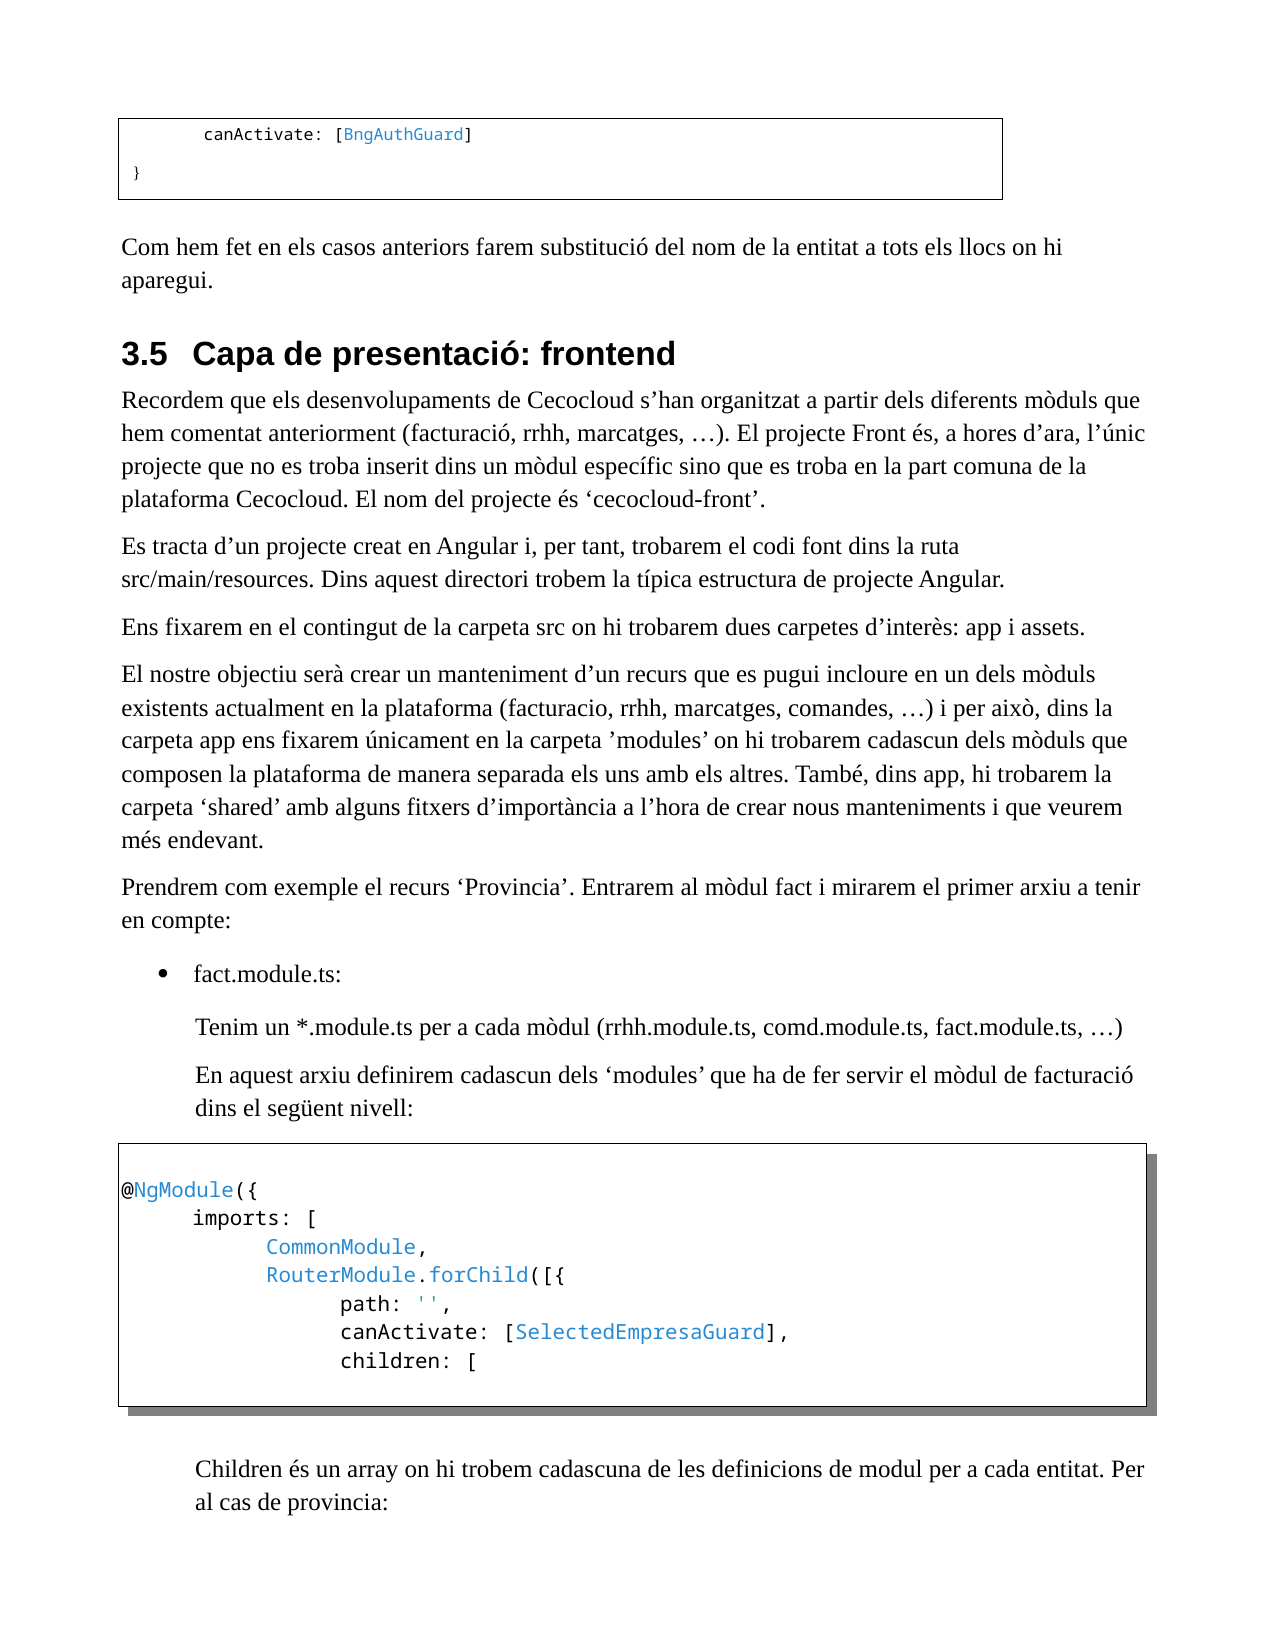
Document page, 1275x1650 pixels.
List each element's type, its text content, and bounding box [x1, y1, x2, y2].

text path: '', [119, 1286, 1146, 1314]
text Es tracta d’un projecte creat en Angular i, per tant, trobarem el codi font dins la ruta src/main/resources. Dins aquest directori trobem la típica estructura de projecte Angular. [118, 528, 1157, 593]
text Tenim un *.module.ts per a cada mòdul (rrhh.module.ts, comd.module.ts, fact.module.ts, …) [192, 1009, 1157, 1041]
text Prendrem com exemple el recurs ‘Provincia’. Entrarem al mòdul fact i mirarem el primer arxiu a tenir en compte: [118, 869, 1157, 937]
list fact.module.ts: [156, 956, 1157, 990]
text CommonModule, [119, 1229, 1146, 1257]
text canActivate: [SelectedEmpresaGuard], [119, 1314, 1146, 1343]
text imports: [ [119, 1201, 1146, 1229]
text Children és un array on hi trobem cadascuna de les definicions de modul per a cada entitat. Per al cas de provincia: [192, 1451, 1157, 1518]
text children: [ [119, 1343, 1146, 1374]
text @NgModule({ [119, 1172, 1146, 1201]
text El nostre objectiu serà crear un manteniment d’un recurs que es pugui incloure en un dels mòduls existents actualment en la plataforma (facturacio, rrhh, marcatges, comandes, …) i per això, dins la carpeta app ens fixarem únicament en la carpeta ’modules’ on hi trobarem cadascun dels mòduls que composen la plataforma de manera separada els uns amb els altres. També, dins app, hi trobarem la carpeta ‘shared’ amb alguns fitxers d’importància a l’hora de crear nous manteniments i que veurem més endevant. [118, 657, 1157, 853]
text Recordem que els desenvolupaments de Cecocloud s’han organitzat a partir dels diferents mòduls que hem comentat anteriorment (facturació, rrhh, marcatges, …). El projecte Front és, a hores d’ara, l’únic projecte que no es troba inserit dins un mòdul específic sino que es troba en la part comuna de la plataforma Cecocloud. El nom del projecte és ‘cecocloud-front’. [118, 382, 1157, 512]
text En aquest arxiu definirem cadascun dels ‘modules’ que ha de fer servir el mòdul de facturació dins el següent nivell: [192, 1057, 1157, 1124]
table_header canActivate: [BngAuthGuard] } [119, 119, 1002, 199]
subtitle Capa de presentació: frontend [118, 331, 1157, 372]
text Com hem fet en els casos anteriors farem substitució del nom de la entitat a tots els llocs on hi aparegui. [118, 232, 1157, 294]
text RouterModule.forChild([{ [119, 1257, 1146, 1286]
text Ens fixarem en el contingut de la carpeta src on hi trobarem dues carpetes d’interès: app i assets. [118, 609, 1157, 641]
